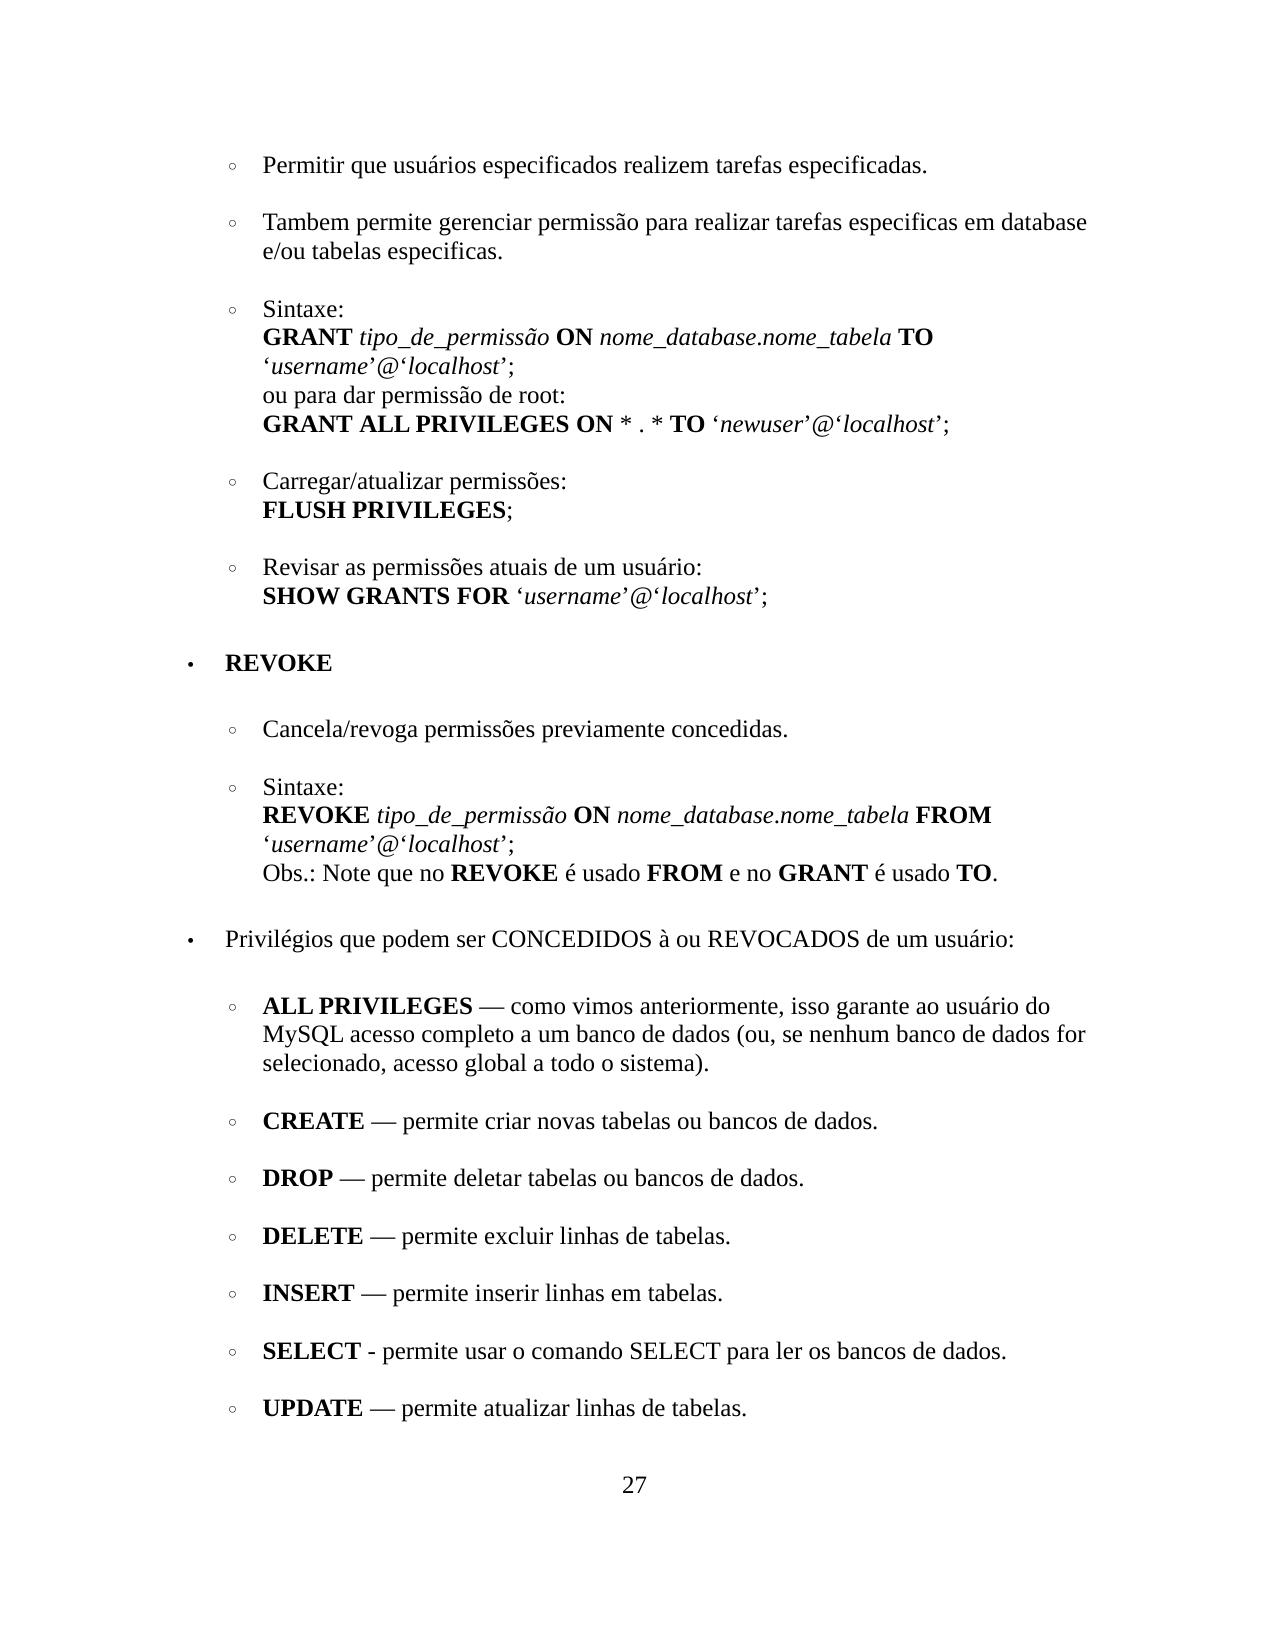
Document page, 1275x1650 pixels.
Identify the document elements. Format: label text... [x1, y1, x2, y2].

list SELECT - permite usar o comando SELECT para ler os bancos de dados. [225, 1336, 1125, 1393]
list CREATE — permite criar novas tabelas ou bancos de dados. [225, 1106, 1125, 1163]
list Privilégios que podem ser CONCEDIDOS à ou REVOCADOS de um usuário: [187, 924, 1125, 982]
list Sintaxe: GRANT tipo_de_permissão ON nome_database.nome_tabela TO ‘username’@‘localhost’; ou para dar permissão de root: GRANT ALL PRIVILEGES ON * . * TO ‘newuser’@‘localhost’; [225, 294, 1125, 466]
list Carregar/atualizar permissões: FLUSH PRIVILEGES; [225, 466, 1125, 552]
list INSERT — permite inserir linhas em tabelas. [225, 1278, 1125, 1336]
list Cancela/revoga permissões previamente concedidas. [225, 714, 1125, 772]
list Sintaxe: REVOKE tipo_de_permissão ON nome_database.nome_tabela FROM ‘username’@‘localhost’; Obs.: Note que no REVOKE é usado FROM e no GRANT é usado TO. [225, 772, 1125, 915]
list UPDATE — permite atualizar linhas de tabelas. [225, 1393, 1125, 1422]
list DELETE — permite excluir linhas de tabelas. [225, 1221, 1125, 1278]
list Permitir que usuários especificados realizem tarefas especificadas. [225, 150, 1125, 207]
list Tambem permite gerenciar permissão para realizar tarefas especificas em database e/ou tabelas especificas. [225, 207, 1125, 294]
list DROP — permite deletar tabelas ou bancos de dados. [225, 1163, 1125, 1221]
list REVOKE [187, 648, 1125, 705]
list ALL PRIVILEGES — como vimos anteriormente, isso garante ao usuário do MySQL acesso completo a um banco de dados (ou, se nenhum banco de dados for selecionado, acesso global a todo o sistema). [225, 991, 1125, 1106]
list Revisar as permissões atuais de um usuário: SHOW GRANTS FOR ‘username’@‘localhost’; [225, 552, 1125, 639]
